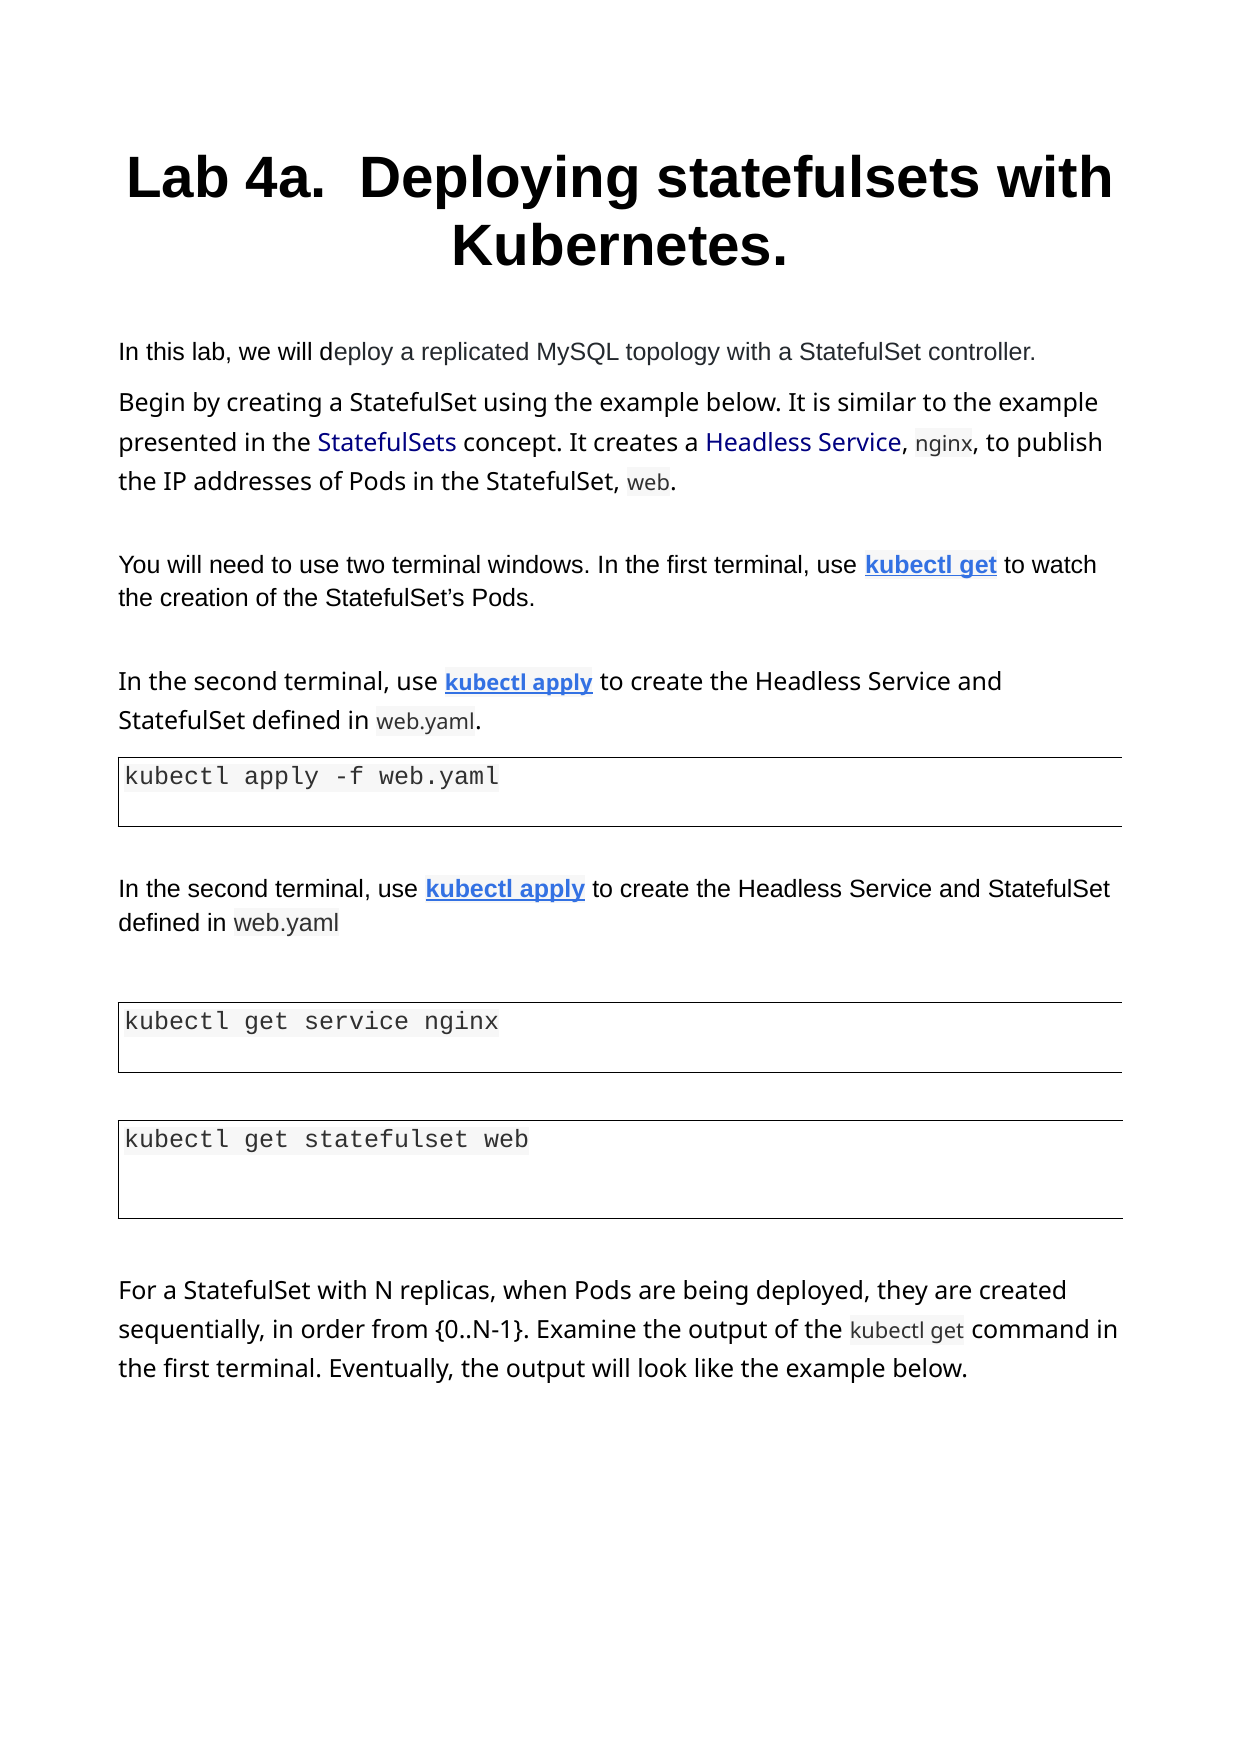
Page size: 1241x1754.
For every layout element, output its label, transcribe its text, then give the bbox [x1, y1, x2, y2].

text In the second terminal, use kubectl apply to create the Headless Service and StatefulSet defined in web.yaml [118, 874, 1122, 936]
text In the second terminal, use kubectl apply to create the Headless Service and StatefulSet defined in web.yaml. [118, 664, 1122, 737]
table_header kubectl get statefulset web [119, 1121, 1123, 1218]
table_header kubectl get service nginx [119, 1003, 1122, 1072]
text In this lab, we will deploy a replicated MySQL topology with a StatefulSet controller. [118, 337, 1122, 366]
title Lab 4a. Deploying statefulsets with Kubernetes. [118, 143, 1122, 277]
table_header kubectl apply -f web.yaml [119, 758, 1122, 826]
text You will need to use two terminal windows. In the first terminal, use kubectl get to watch the creation of the StatefulSet’s Pods. [118, 550, 1122, 612]
